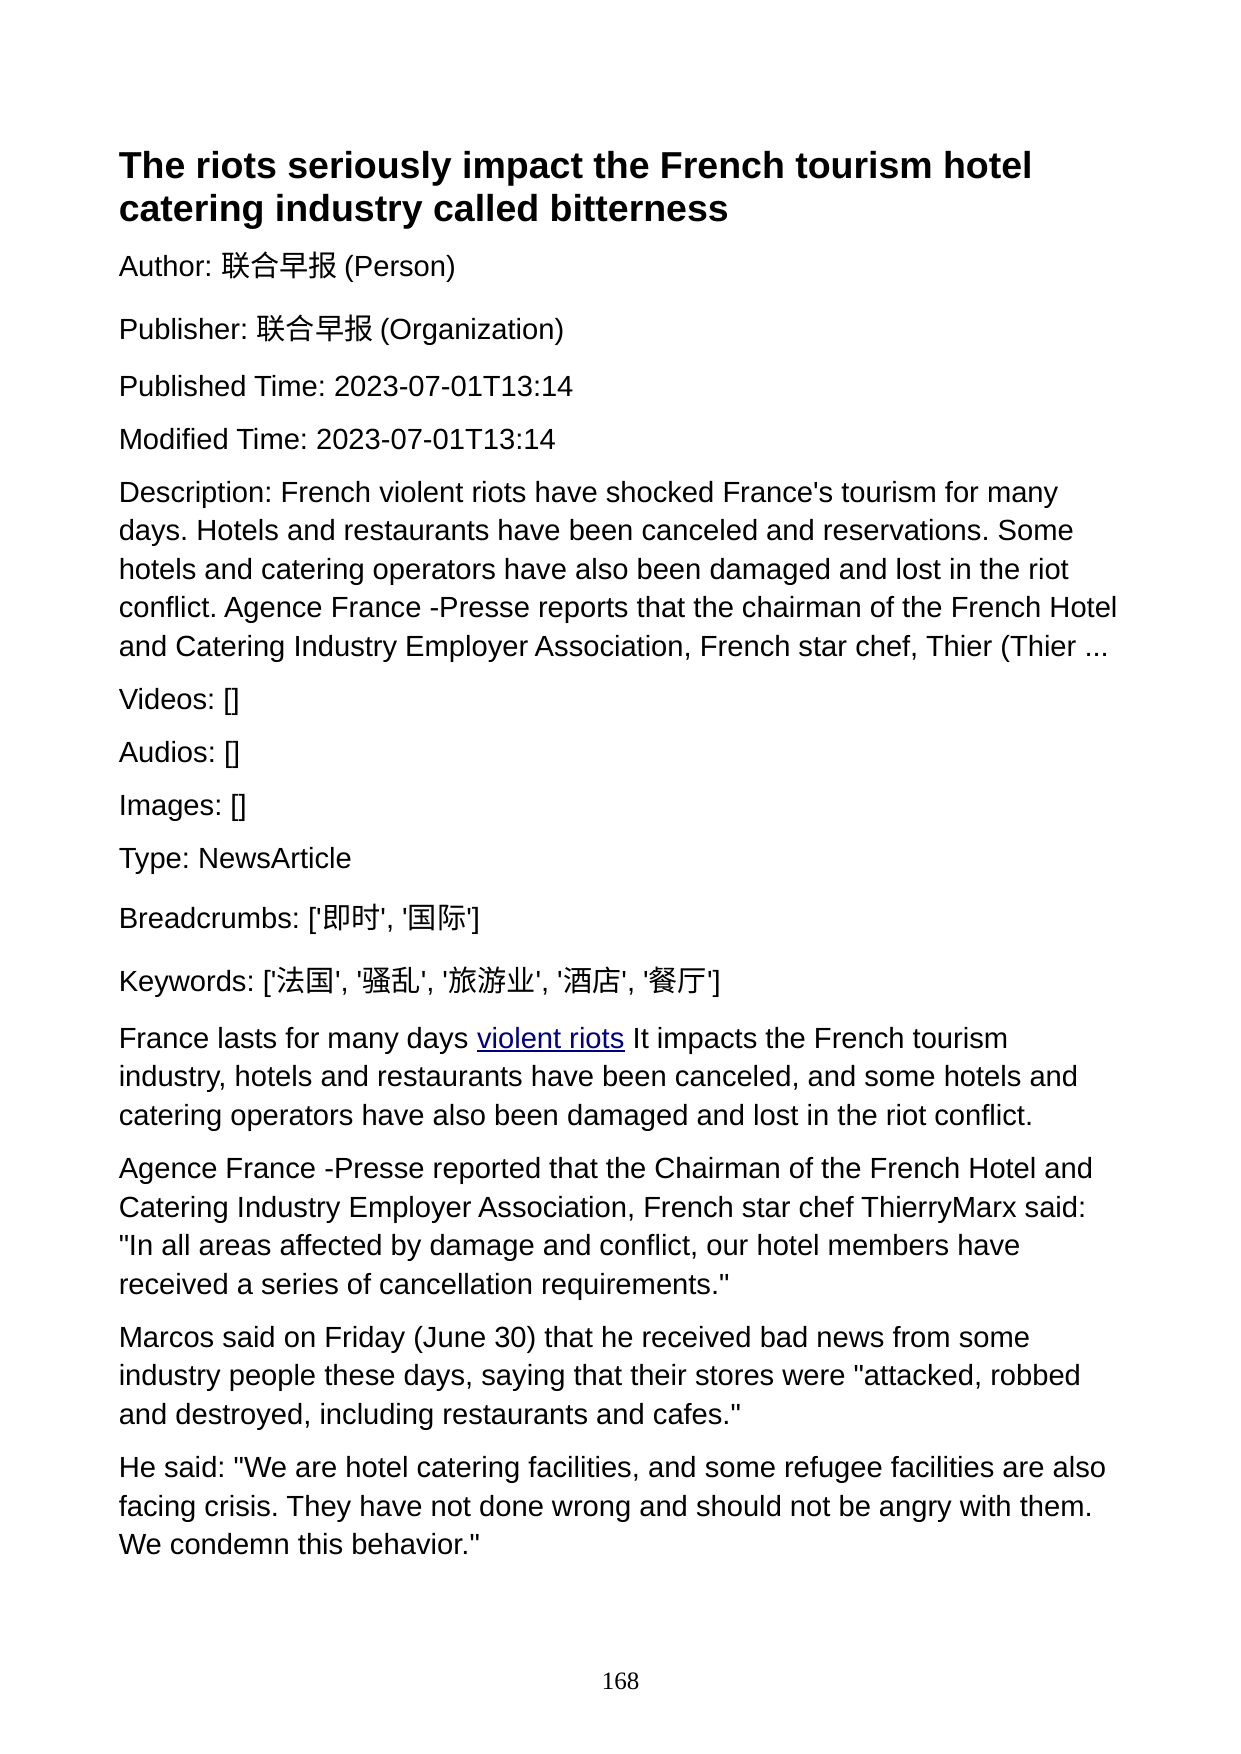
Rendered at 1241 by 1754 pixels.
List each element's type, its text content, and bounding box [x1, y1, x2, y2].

text Description: French violent riots have shocked France's tourism for many days. Hotels and restaurants have been canceled and reservations. Some hotels and catering operators have also been damaged and lost in the riot conflict. Agence France -Presse reports that the chairman of the French Hotel and Catering Industry Employer Association, French star chef, Thier (Thier ... [118, 475, 1122, 662]
text Marcos said on Friday (June 30) that he received bad news from some industry people these days, saying that their stores were "attacked, robbed and destroyed, including restaurants and cafes." [118, 1320, 1122, 1430]
text Modified Time: 2023-07-01T13:14 [118, 422, 1122, 455]
text Author: 联合早报 (Person) [118, 242, 1122, 284]
text Agence France -Presse reported that the Chairman of the French Hotel and Catering Industry Employer Association, French star chef ThierryMarx said: "In all areas affected by damage and conflict, our hotel members have received a series of cancellation requirements." [118, 1151, 1122, 1300]
text Publisher: 联合早报 (Organization) [118, 305, 1122, 348]
text France lasts for many days violent riots It impacts the French tourism industry, hotels and restaurants have been canceled, and some hotels and catering operators have also been damaged and lost in the riot conflict. [118, 1021, 1122, 1131]
text Published Time: 2023-07-01T13:14 [118, 368, 1122, 402]
text Images: [] [118, 788, 1122, 822]
text Breadcrumbs: ['即时', '国际'] [118, 894, 1122, 937]
text Keywords: ['法国', '骚乱', '旅游业', '酒店', '餐厅'] [118, 958, 1122, 1000]
subtitle The riots seriously impact the French tourism hotel catering industry called bitterness [118, 143, 1122, 230]
text Videos: [] [118, 682, 1122, 716]
text Audios: [] [118, 735, 1122, 769]
text He said: "We are hotel catering facilities, and some refugee facilities are also facing crisis. They have not done wrong and should not be angry with them. We condemn this behavior." [118, 1450, 1122, 1561]
text Type: NewsArticle [118, 841, 1122, 875]
